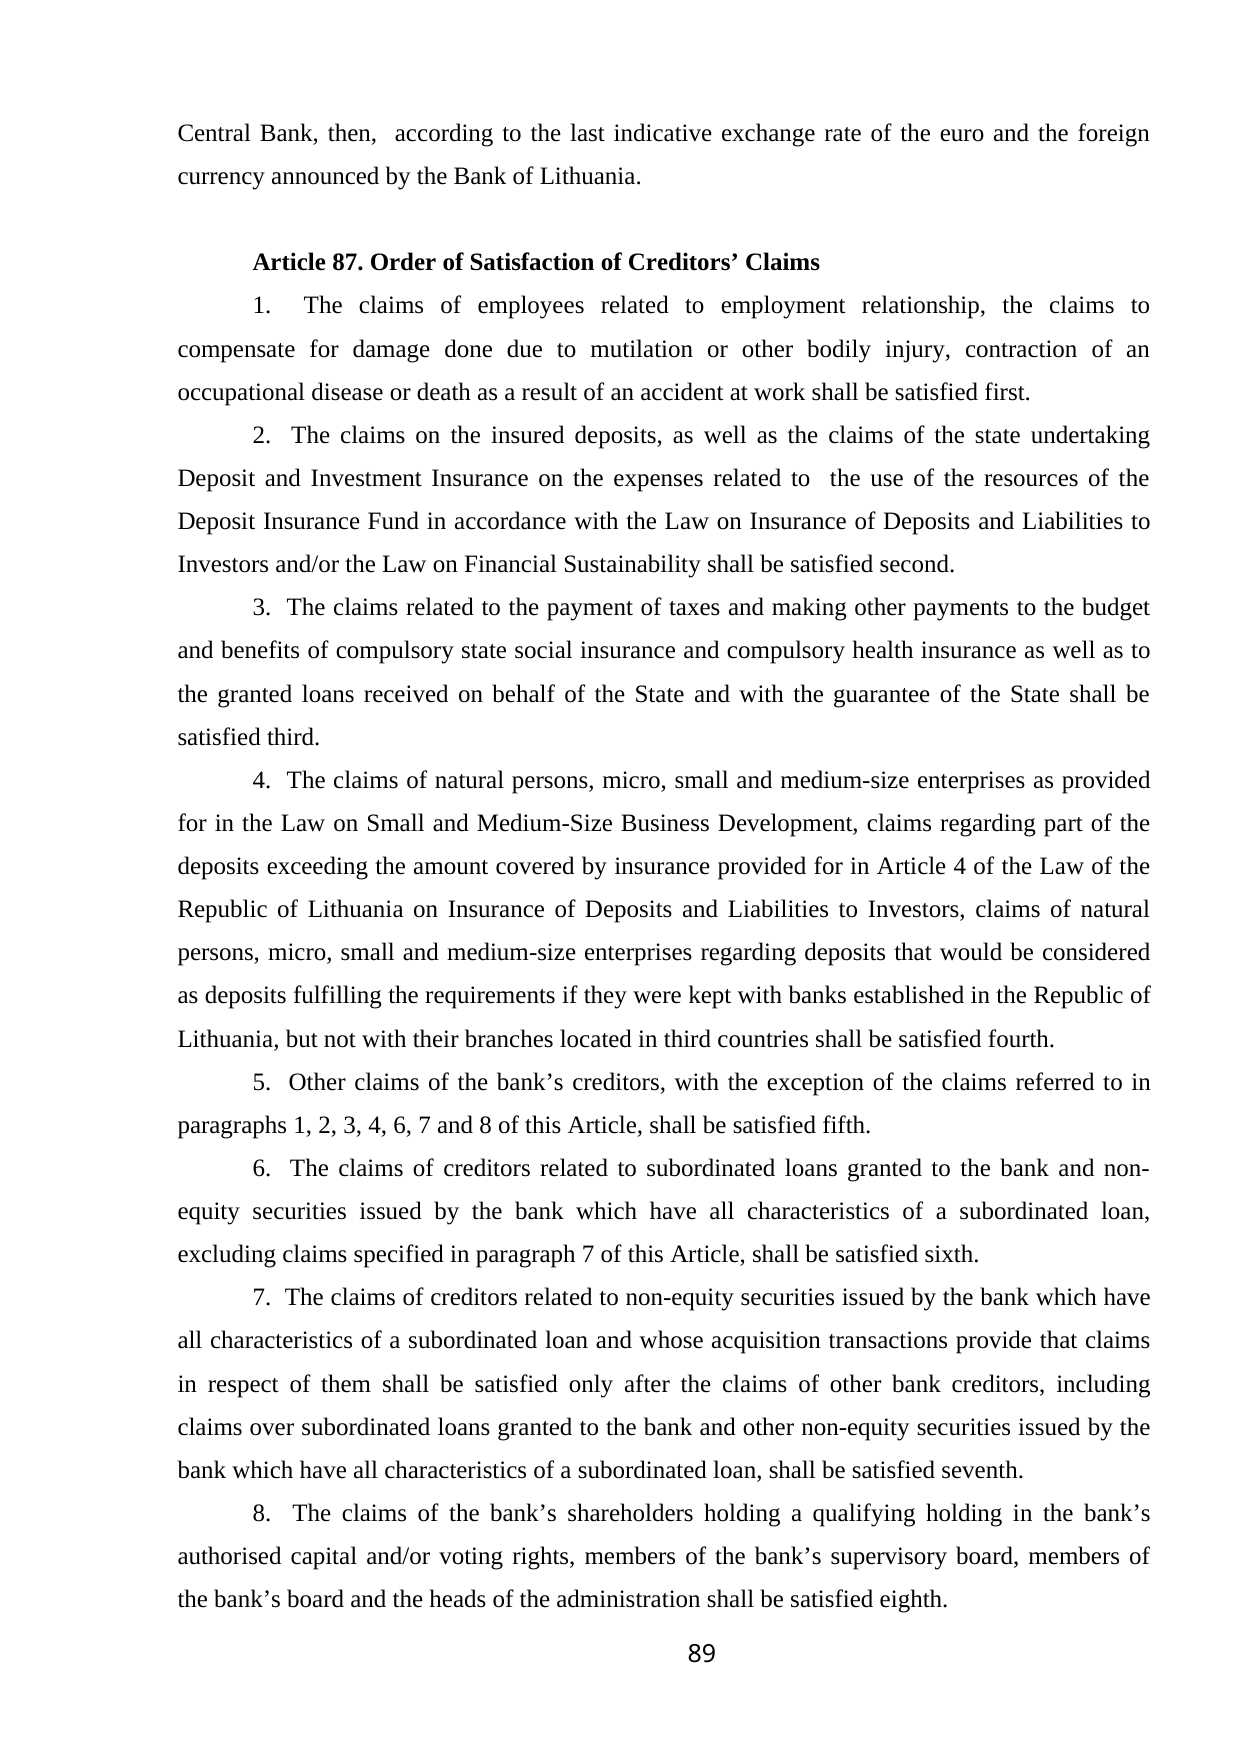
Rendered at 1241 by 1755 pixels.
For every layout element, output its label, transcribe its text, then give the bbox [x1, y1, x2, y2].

text 4. The claims of natural persons, micro, small and medium-size enterprises as provided for in the Law on Small and Medium-Size Business Development, claims regarding part of the deposits exceeding the amount covered by insurance provided for in Article 4 of the Law of the Republic of Lithuania on Insurance of Deposits and Liabilities to Investors, claims of natural persons, micro, small and medium-size enterprises regarding deposits that would be considered as deposits fulfilling the requirements if they were kept with banks established in the Republic of Lithuania, but not with their branches located in third countries shall be satisfied fourth. [177, 765, 1152, 1052]
text 2. The claims on the insured deposits, as well as the claims of the state undertaking Deposit and Investment Insurance on the expenses related to the use of the resources of the Deposit Insurance Fund in accordance with the Law on Insurance of Deposits and Liabilities to Investors and/or the Law on Financial Sustainability shall be satisfied second. [177, 420, 1152, 578]
text 3. The claims related to the payment of taxes and making other payments to the budget and benefits of compulsory state social insurance and compulsory health insurance as well as to the granted loans received on behalf of the State and with the guarantee of the State shall be satisfied third. [177, 592, 1152, 751]
text Central Bank, then, according to the last indicative exchange rate of the euro and the foreign currency announced by the Bank of Lithuania. [177, 118, 1152, 190]
text 8. The claims of the bank’s shareholders holding a qualifying holding in the bank’s authorised capital and/or voting rights, members of the bank’s supervisory board, members of the bank’s board and the heads of the administration shall be satisfied eighth. [177, 1498, 1152, 1613]
text 7. The claims of creditors related to non-equity securities issued by the bank which have all characteristics of a subordinated loan and whose acquisition transactions provide that claims in respect of them shall be satisfied only after the claims of other bank creditors, including claims over subordinated loans granted to the bank and other non-equity securities issued by the bank which have all characteristics of a subordinated loan, shall be satisfied seventh. [177, 1282, 1152, 1484]
text 1. The claims of employees related to employment relationship, the claims to compensate for damage done due to mutilation or other bodily injury, contraction of an occupational disease or death as a result of an accident at work shall be satisfied first. [177, 291, 1152, 406]
text 6. The claims of creditors related to subordinated loans granted to the bank and non-equity securities issued by the bank which have all characteristics of a subordinated loan, excluding claims specified in paragraph 7 of this Article, shall be satisfied sixth. [177, 1153, 1152, 1268]
text 5. Other claims of the bank’s creditors, with the exception of the claims referred to in paragraphs 1, 2, 3, 4, 6, 7 and 8 of this Article, shall be satisfied fifth. [177, 1067, 1152, 1139]
text Article 87. Order of Satisfaction of Creditors’ Claims [177, 247, 1152, 276]
